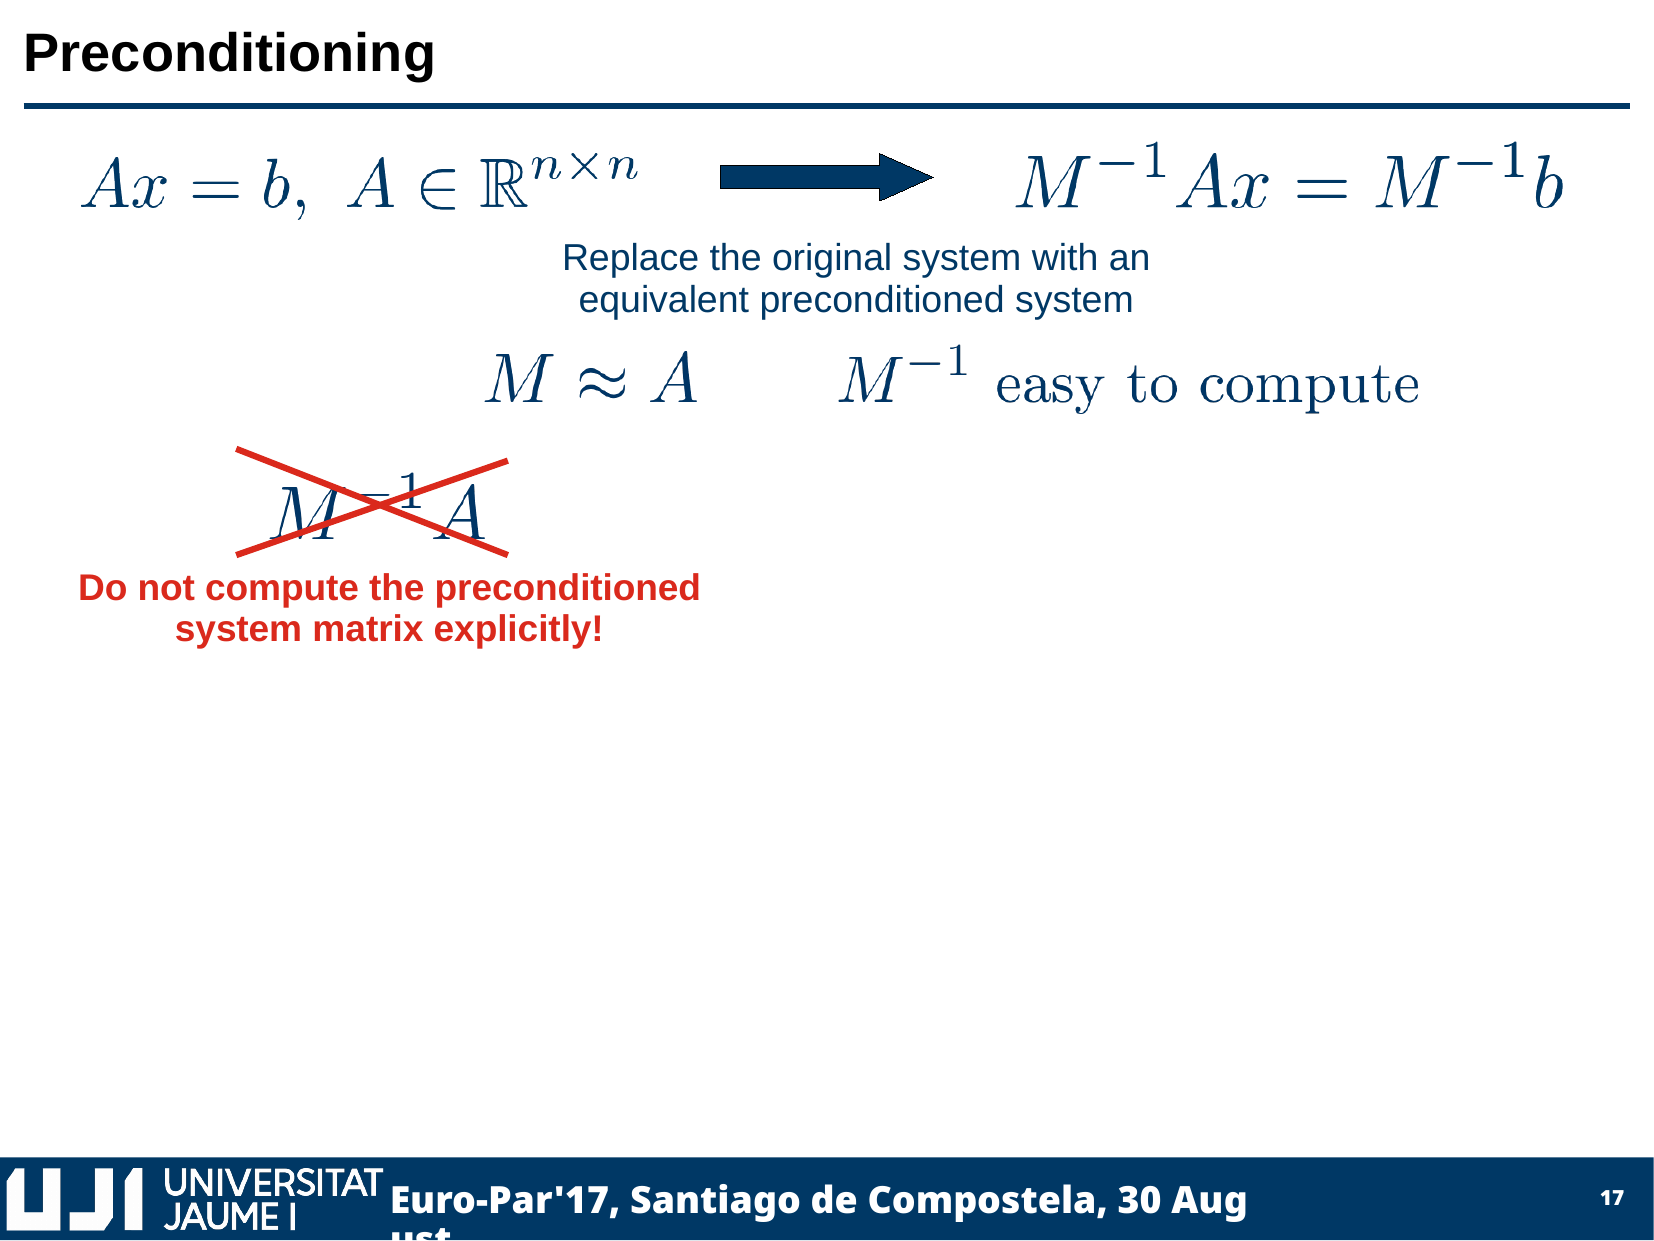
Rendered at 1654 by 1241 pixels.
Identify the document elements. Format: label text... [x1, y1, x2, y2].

picture [484, 351, 697, 402]
list Replace the original system with an equivalent preconditioned system [437, 236, 1205, 343]
title Preconditioning [23, 0, 1630, 107]
picture [838, 344, 1418, 414]
picture [1015, 141, 1563, 208]
text_box [720, 153, 934, 201]
picture [391, 473, 485, 539]
picture [307, 472, 462, 501]
picture [0, 1158, 390, 1241]
picture [81, 153, 638, 220]
picture [295, 509, 455, 539]
picture [269, 472, 368, 539]
text_box Do not compute the preconditioned system matrix explicitly! [0, 566, 733, 650]
